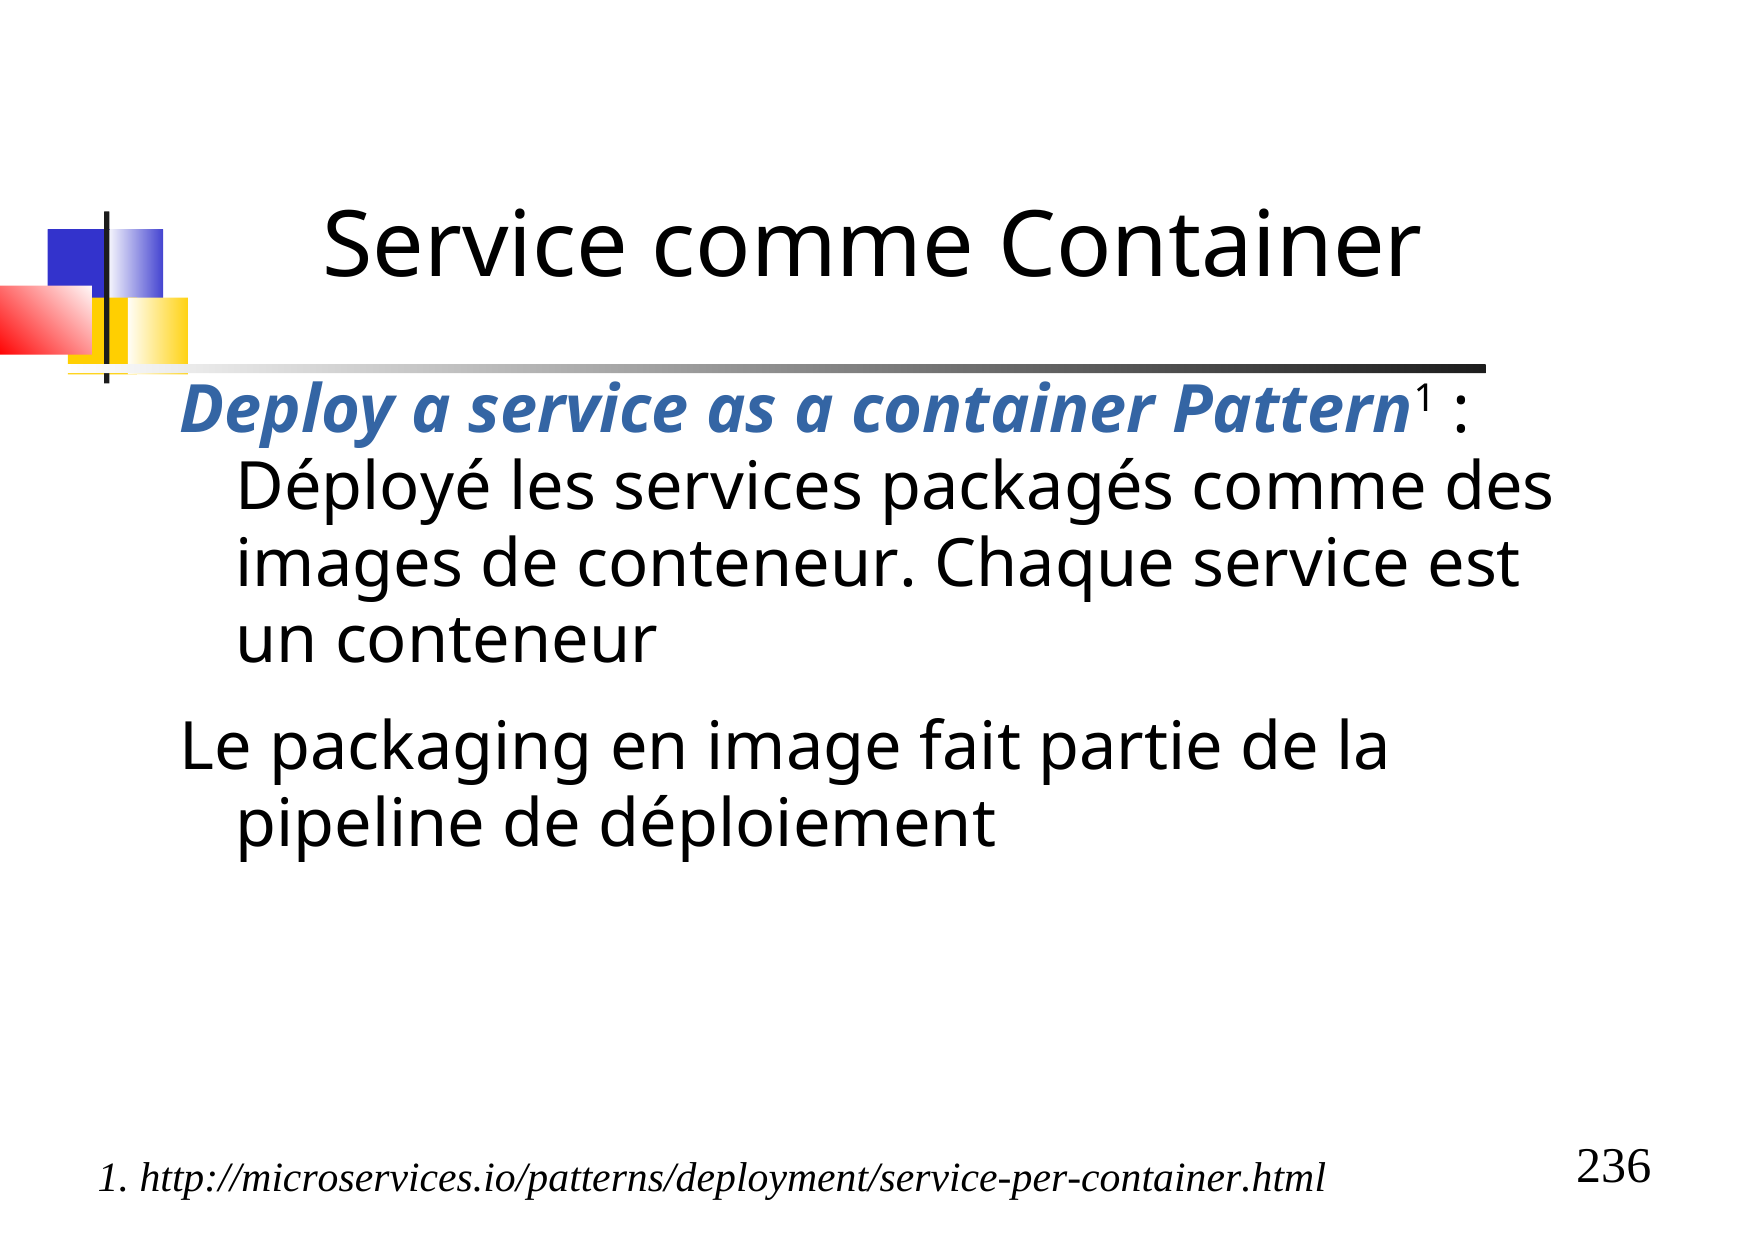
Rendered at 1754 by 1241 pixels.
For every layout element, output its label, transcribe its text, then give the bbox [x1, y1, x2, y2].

title Service comme Container [179, 139, 1567, 351]
list Deploy a service as a container Pattern1 : Déployé les services packagés comme des images de conteneur. Chaque service est un conteneur Le packaging en image fait partie de la pipeline de déploiement [179, 371, 1567, 1091]
text_box 1. http://microservices.io/patterns/deployment/service-per-container.html [82, 1145, 1343, 1208]
